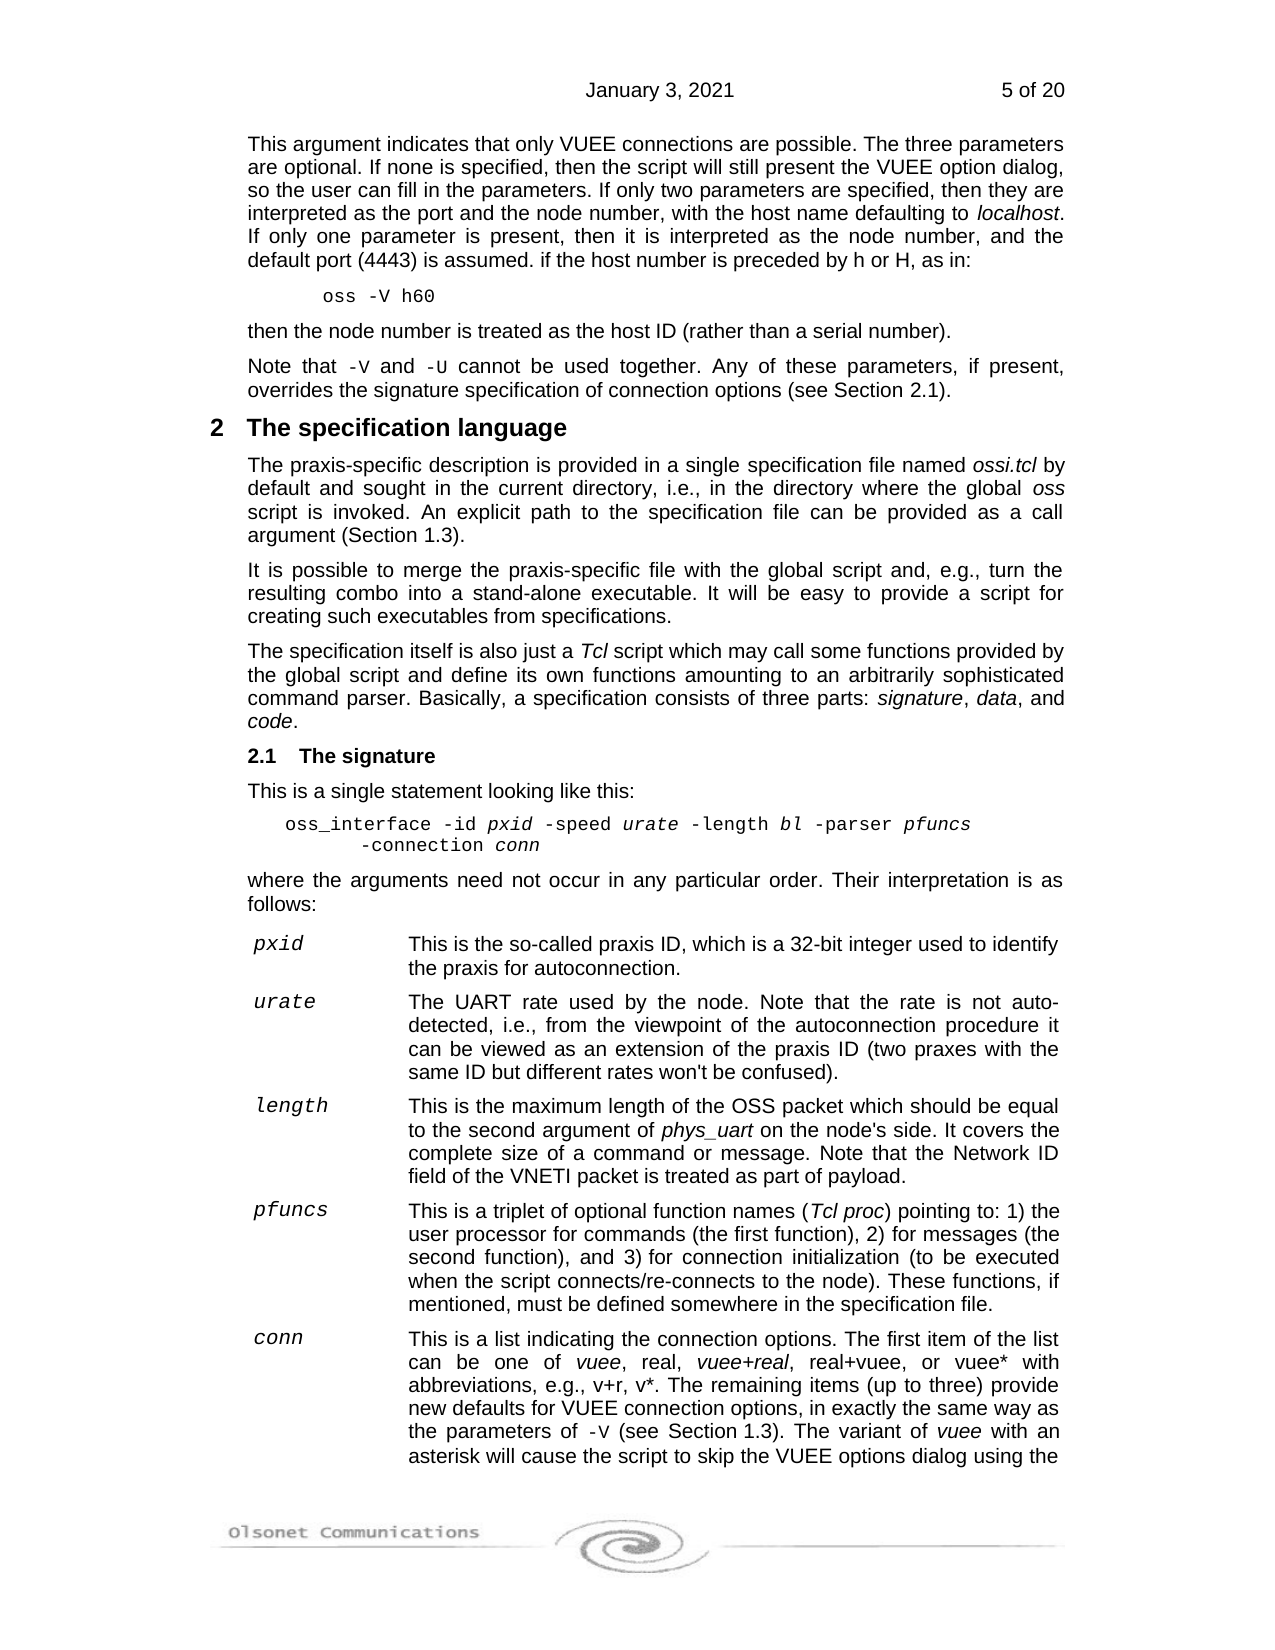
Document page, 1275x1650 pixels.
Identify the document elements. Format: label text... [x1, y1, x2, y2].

table_cell The UART rate used by the node. Note that the rate is not auto-detected, i.e., from the viewpoint of the autoconnection procedure it can be viewed as an extension of the praxis ID (two praxes with the same ID but different rates won't be confused). [403, 985, 1066, 1089]
table_cell length [248, 1089, 402, 1194]
text where the arguments need not occur in any particular order. Their interpretation is as follows: [247, 869, 1065, 915]
text The specification itself is also just a Tcl script which may call some functions provided by the global script and define its own functions amounting to an arbitrarily sophisticated command parser. Basically, a specification consists of three parts: signature, data, and code. [247, 640, 1065, 733]
subtitle The specification language [210, 414, 1065, 442]
table_cell This is the maximum length of the OSS packet which should be equal to the second argument of phys_uart on the node's side. It covers the complete size of a command or message. Note that the Network ID field of the VNETI packet is treated as part of payload. [403, 1089, 1066, 1194]
picture [210, 1504, 1065, 1596]
text It is possible to merge the praxis-specific file with the global script and, e.g., turn the resulting combo into a stand-alone executable. It will be easy to provide a script for creating such executables from specifications. [247, 558, 1065, 628]
text oss_interface -id pxid -speed urate -length bl -parser pfuncs [285, 814, 1065, 836]
text -connection conn [285, 836, 1065, 857]
table_cell conn [248, 1321, 402, 1473]
text This is a single statement looking like this: [247, 779, 1065, 803]
table_cell This is a triplet of optional function names (Tcl proc) pointing to: 1) the user processor for commands (the first function), 2) for messages (the second function), and 3) for connection initialization (to be executed when the script connects/re-connects to the node). These functions, if mentioned, must be defined somewhere in the specification file. [403, 1194, 1066, 1321]
text then the node number is treated as the host ID (rather than a serial number). [247, 319, 1065, 343]
table_header pxid [248, 927, 402, 985]
text This argument indicates that only VUEE connections are possible. The three parameters are optional. If none is specified, then the script will still present the VUEE option dialog, so the user can fill in the parameters. If only two parameters are specified, then they are interpreted as the port and the node number, with the host name defaulting to localhost. If only one parameter is present, then it is interpreted as the node number, and the default port (4443) is assumed. if the host number is preceded by h or H, as in: [247, 132, 1065, 272]
table_cell urate [248, 985, 402, 1089]
table_cell pfuncs [248, 1194, 402, 1321]
table_cell This is a list indicating the connection options. The first item of the list can be one of vuee, real, vuee+real, real+vuee, or vuee* with abbreviations, e.g., v+r, v*. The remaining items (up to three) provide new defaults for VUEE connection options, in exactly the same way as the parameters of -V (see Section 1.3). The variant of vuee with an asterisk will cause the script to skip the VUEE options dialog using the [403, 1321, 1066, 1473]
table_header This is the so-called praxis ID, which is a 32-bit integer used to identify the praxis for autoconnection. [403, 927, 1066, 985]
text oss -V h60 [247, 283, 1065, 308]
subtitle The signature [247, 744, 1065, 768]
text Note that -V and -U cannot be used together. Any of these parameters, if present, overrides the signature specification of connection options (see Section 2.1). [247, 354, 1065, 402]
text The praxis-specific description is provided in a single specification file named ossi.tcl by default and sought in the current directory, i.e., in the directory where the global oss script is invoked. An explicit path to the specification file can be provided as a call argument (Section 1.3). [247, 454, 1065, 547]
